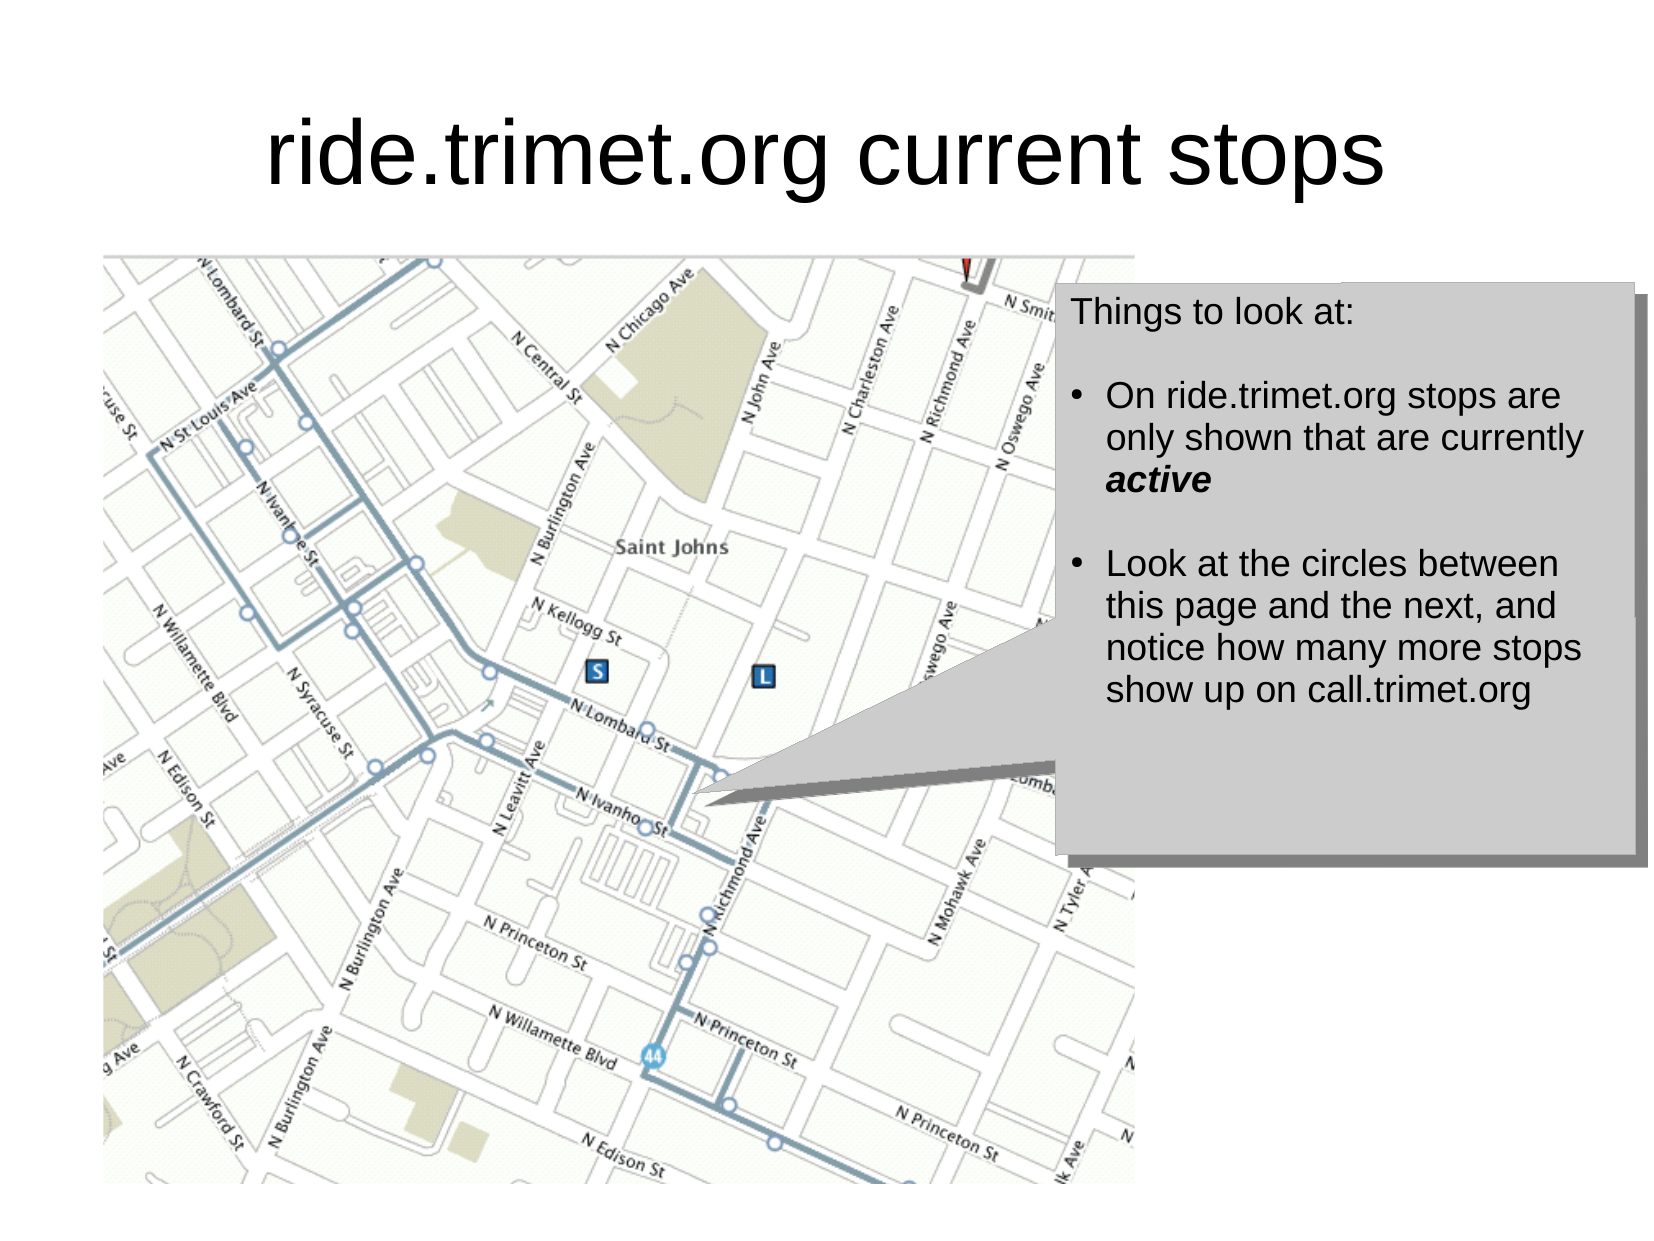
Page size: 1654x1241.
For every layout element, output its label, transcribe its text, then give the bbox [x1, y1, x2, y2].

title ride.trimet.org current stops [82, 49, 1571, 257]
picture [103, 254, 1135, 1184]
text_box Things to look at: On ride.trimet.org stops are only shown that are currently active Look at the circles between this page and the next, and notice how many more stops show up on call.trimet.org [692, 282, 1636, 856]
